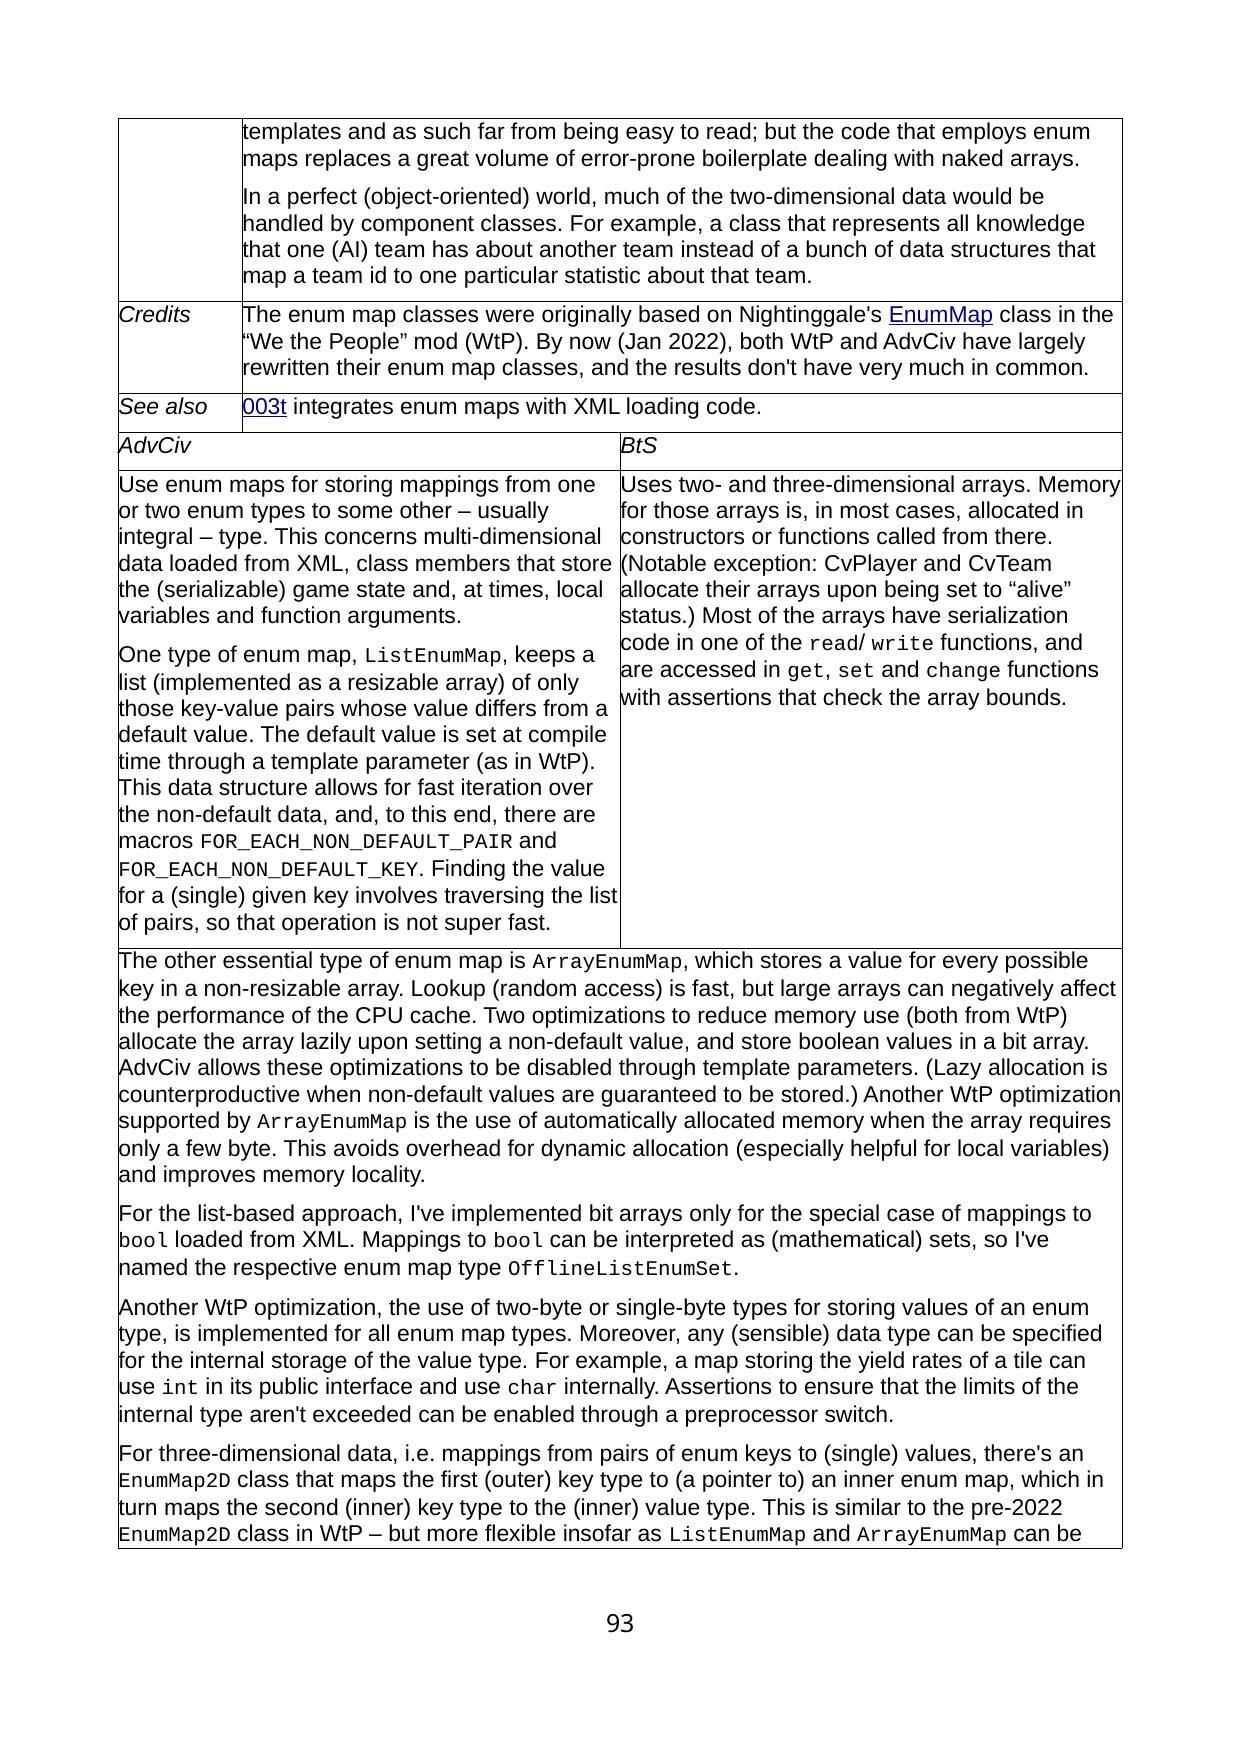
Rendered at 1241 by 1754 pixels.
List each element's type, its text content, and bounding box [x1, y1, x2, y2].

table_cell The enum map classes were originally based on Nightinggale's EnumMap class in the “We the People” mod (WtP). By now (Jan 2022), both WtP and AdvCiv have largely rewritten their enum map classes, and the results don't have very much in common. [243, 302, 1122, 393]
table_cell Use enum maps for storing mappings from one or two enum types to some other – usually integral – type. This concerns multi-dimensional data loaded from XML, class members that store the (serializable) game state and, at times, local variables and function arguments. One type of enum map, ListEnumMap, keeps a list (implemented as a resizable array) of only those key-value pairs whose value differs from a default value. The default value is set at compile time through a template parameter (as in WtP). This data structure allows for fast iteration over the non-default data, and, to this end, there are macros FOR_EACH_NON_DEFAULT_PAIR and FOR_EACH_NON_DEFAULT_KEY. Finding the value for a (single) given key involves traversing the list of pairs, so that operation is not super fast. [119, 471, 620, 947]
table_cell templates and as such far from being easy to read; but the code that employs enum maps replaces a great volume of error-prone boilerplate dealing with naked arrays. In a perfect (object-oriented) world, much of the two-dimensional data would be handled by component classes. For example, a class that represents all knowledge that one (AI) team has about another team instead of a bunch of data structures that map a team id to one particular statistic about that team. [243, 119, 1122, 301]
table_cell AdvCiv [119, 433, 620, 470]
table_cell Uses two- and three-dimensional arrays. Memory for those arrays is, in most cases, allocated in constructors or functions called from there. (Notable exception: CvPlayer and CvTeam allocate their arrays upon being set to “alive” status.) Most of the arrays have serialization code in one of the read/ write functions, and are accessed in get, set and change functions with assertions that check the array bounds. [621, 471, 1122, 947]
table_cell [119, 119, 242, 301]
table_cell Credits [119, 302, 242, 393]
table_cell 003t integrates enum maps with XML loading code. [243, 394, 1122, 432]
table_cell The other essential type of enum map is ArrayEnumMap, which stores a value for every possible key in a non-resizable array. Lookup (random access) is fast, but large arrays can negatively affect the performance of the CPU cache. Two optimizations to reduce memory use (both from WtP) allocate the array lazily upon setting a non-default value, and store boolean values in a bit array. AdvCiv allows these optimizations to be disabled through template parameters. (Lazy allocation is counterproductive when non-default values are guaranteed to be stored.) Another WtP optimization supported by ArrayEnumMap is the use of automatically allocated memory when the array requires only a few byte. This avoids overhead for dynamic allocation (especially helpful for local variables) and improves memory locality. For the list-based approach, I've implemented bit arrays only for the special case of mappings to bool loaded from XML. Mappings to bool can be interpreted as (mathematical) sets, so I've named the respective enum map type OfflineListEnumSet. Another WtP optimization, the use of two-byte or single-byte types for storing values of an enum type, is implemented for all enum map types. Moreover, any (sensible) data type can be specified for the internal storage of the value type. For example, a map storing the yield rates of a tile can use int in its public interface and use char internally. Assertions to ensure that the limits of the internal type aren't exceeded can be enabled through a preprocessor switch. For three-dimensional data, i.e. mappings from pairs of enum keys to (single) values, there's an EnumMap2D class that maps the first (outer) key type to (a pointer to) an inner enum map, which in turn maps the second (inner) key type to the (inner) value type. This is similar to the pre-2022 EnumMap2D class in WtP – but more flexible insofar as ListEnumMap and ArrayEnumMap can be [119, 949, 1122, 1548]
table_cell See also [119, 394, 242, 432]
table_cell BtS [621, 433, 1122, 470]
